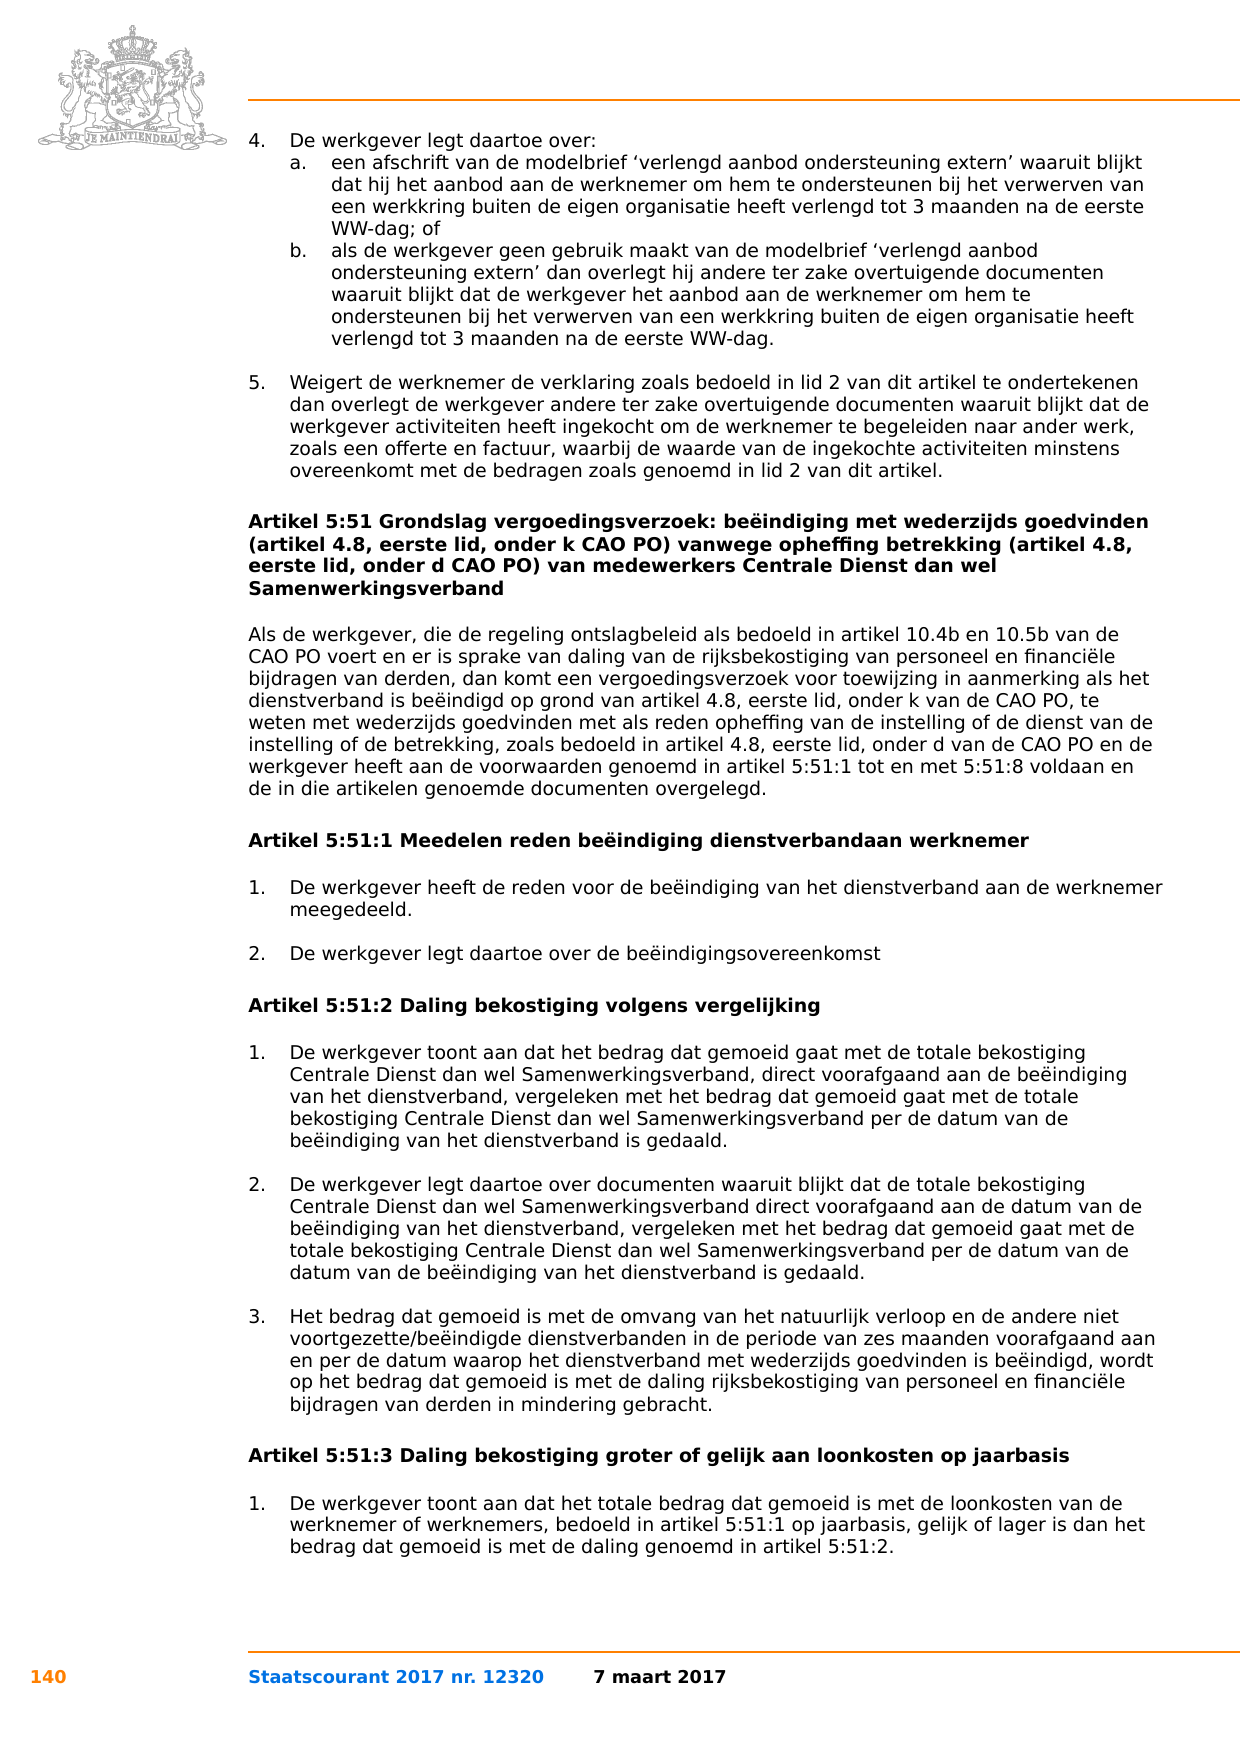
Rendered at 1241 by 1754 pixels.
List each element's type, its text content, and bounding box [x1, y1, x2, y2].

text 1. De werkgever heeft de reden voor de beëindiging van het dienstverband aan de werknemer meegedeeld. [248, 877, 1163, 921]
subtitle Artikel 5:51:2 Daling bekostiging volgens vergelijking [248, 995, 1163, 1017]
text a. een afschrift van de modelbrief ‘verlengd aanbod ondersteuning extern’ waaruit blijkt dat hij het aanbod aan de werknemer om hem te ondersteunen bij het verwerven van een werkkring buiten de eigen organisatie heeft verlengd tot 3 maanden na de eerste WW-dag; of [289, 152, 1163, 240]
subtitle Artikel 5:51:3 Daling bekostiging groter of gelijk aan loonkosten op jaarbasis [248, 1445, 1163, 1467]
text 1. De werkgever toont aan dat het bedrag dat gemoeid gaat met de totale bekostiging Centrale Dienst dan wel Samenwerkingsverband, direct voorafgaand aan de beëindiging van het dienstverband, vergeleken met het bedrag dat gemoeid gaat met de totale bekostiging Centrale Dienst dan wel Samenwerkingsverband per de datum van de beëindiging van het dienstverband is gedaald. [248, 1042, 1163, 1152]
subtitle Artikel 5:51:1 Meedelen reden beëindiging dienstverbandaan werknemer [248, 830, 1163, 852]
text Als de werkgever, die de regeling ontslagbeleid als bedoeld in artikel 10.4b en 10.5b van de CAO PO voert en er is sprake van daling van de rijksbekostiging van personeel en financiële bijdragen van derden, dan komt een vergoedingsverzoek voor toewijzing in aanmerking als het dienstverband is beëindigd op grond van artikel 4.8, eerste lid, onder k van de CAO PO, te weten met wederzijds goedvinden met als reden opheffing van de instelling of de dienst van de instelling of de betrekking, zoals bedoeld in artikel 4.8, eerste lid, onder d van de CAO PO en de werkgever heeft aan de voorwaarden genoemd in artikel 5:51:1 tot en met 5:51:8 voldaan en de in die artikelen genoemde documenten overgelegd. [248, 624, 1163, 800]
text 3. Het bedrag dat gemoeid is met de omvang van het natuurlijk verloop en de andere niet voortgezette/beëindigde dienstverbanden in de periode van zes maanden voorafgaand aan en per de datum waarop het dienstverband met wederzijds goedvinden is beëindigd, wordt op het bedrag dat gemoeid is met de daling rijksbekostiging van personeel en financiële bijdragen van derden in mindering gebracht. [248, 1306, 1163, 1415]
text 4. De werkgever legt daartoe over: [248, 130, 1163, 152]
text 1. De werkgever toont aan dat het totale bedrag dat gemoeid is met de loonkosten van de werknemer of werknemers, bedoeld in artikel 5:51:1 op jaarbasis, gelijk of lager is dan het bedrag dat gemoeid is met de daling genoemd in artikel 5:51:2. [248, 1492, 1163, 1558]
text 2. De werkgever legt daartoe over de beëindigingsovereenkomst [248, 943, 1163, 965]
text b. als de werkgever geen gebruik maakt van de modelbrief ‘verlengd aanbod ondersteuning extern’ dan overlegt hij andere ter zake overtuigende documenten waaruit blijkt dat de werkgever het aanbod aan de werknemer om hem te ondersteunen bij het verwerven van een werkkring buiten de eigen organisatie heeft verlengd tot 3 maanden na de eerste WW-dag. [289, 240, 1163, 350]
picture [38, 25, 227, 150]
text 5. Weigert de werknemer de verklaring zoals bedoeld in lid 2 van dit artikel te ondertekenen dan overlegt de werkgever andere ter zake overtuigende documenten waaruit blijkt dat de werkgever activiteiten heeft ingekocht om de werknemer te begeleiden naar ander werk, zoals een offerte en factuur, waarbij de waarde van de ingekochte activiteiten minstens overeenkomt met de bedragen zoals genoemd in lid 2 van dit artikel. [248, 372, 1163, 481]
text 2. De werkgever legt daartoe over documenten waaruit blijkt dat de totale bekostiging Centrale Dienst dan wel Samenwerkingsverband direct voorafgaand aan de datum van de beëindiging van het dienstverband, vergeleken met het bedrag dat gemoeid gaat met de totale bekostiging Centrale Dienst dan wel Samenwerkingsverband per de datum van de datum van de beëindiging van het dienstverband is gedaald. [248, 1174, 1163, 1284]
subtitle Artikel 5:51 Grondslag vergoedingsverzoek: beëindiging met wederzijds goedvinden (artikel 4.8, eerste lid, onder k CAO PO) vanwege opheffing betrekking (artikel 4.8, eerste lid, onder d CAO PO) van medewerkers Centrale Dienst dan wel Samenwerkingsverband [248, 511, 1163, 599]
